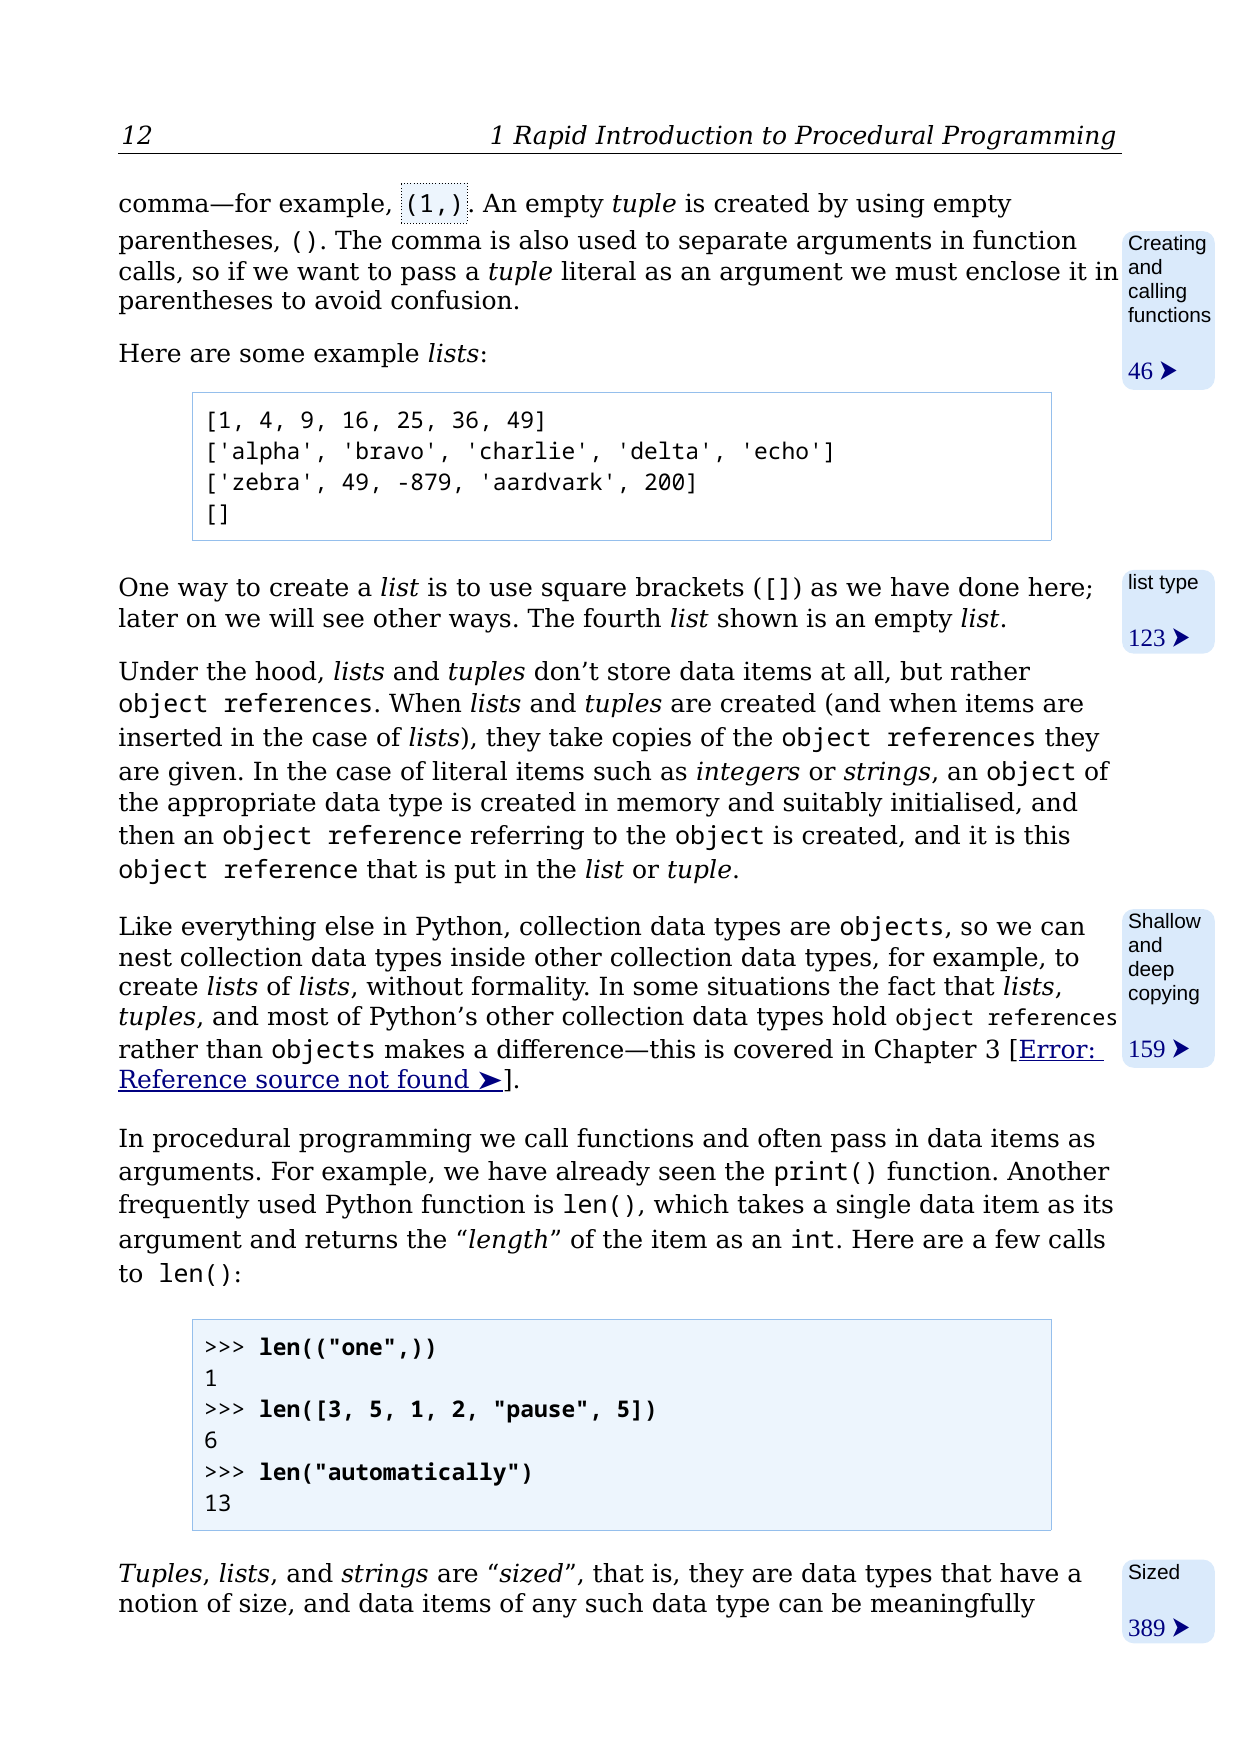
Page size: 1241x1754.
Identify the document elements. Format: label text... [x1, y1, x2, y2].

text >>> len([3, 5, 1, 2, "pause", 5]) [193, 1381, 1051, 1413]
text 1 [193, 1350, 1051, 1381]
text Under the hood, lists and tuples don’t store data items at all, but rather object references. When lists and tuples are created (and when items are inserted in the case of lists), they take copies of the object references they are given. In the case of literal items such as integers or strings, an object of the appropriate data type is created in memory and suitably initialised, and then an object reference referring to the object is created, and it is this object reference that is put in the list or tuple. [118, 657, 1122, 885]
text >>> len(("one",)) [193, 1320, 1051, 1350]
text comma—for example, (1,). An empty tuple is created by using empty parentheses, (). The comma is also used to separate arguments in function calls, so if we want to pass a tuple literal as an argument we must enclose it in parentheses to avoid confusion. [118, 183, 1122, 315]
text >>> len("automatically") [193, 1444, 1051, 1475]
text ['zebra', 49, -879, 'aardvark', 200] [193, 454, 1051, 485]
text Like everything else in Python, collection data types are objects, so we can nest collection data types inside other collection data types, for example, to create lists of lists, without formality. In some situations the fact that lists, tuples, and most of Python’s other collection data types hold object references rather than objects makes a difference—this is covered in Chapter 3 [Error: Reference source not found ➤]. [118, 909, 1122, 1094]
text 6 [193, 1413, 1051, 1444]
text Here are some example lists: [118, 339, 1122, 368]
text [] [193, 485, 1051, 540]
text In procedural programming we call functions and often pass in data items as arguments. For example, we have already seen the print() function. Another frequently used Python function is len(), which takes a single data item as its argument and returns the “length” of the item as an int. Here are a few calls to len(): [118, 1124, 1122, 1289]
text [1, 4, 9, 16, 25, 36, 49] [193, 393, 1051, 423]
text One way to create a list is to use square brackets ([]) as we have done here; later on we will see other ways. The fourth list shown is an empty list. [118, 570, 1122, 633]
text Tuples, lists, and strings are “sized”, that is, they are data types that have a notion of size, and data items of any such data type can be meaningfully [118, 1559, 1122, 1618]
text ['alpha', 'bravo', 'charlie', 'delta', 'echo'] [193, 423, 1051, 454]
text 13 [193, 1475, 1051, 1530]
